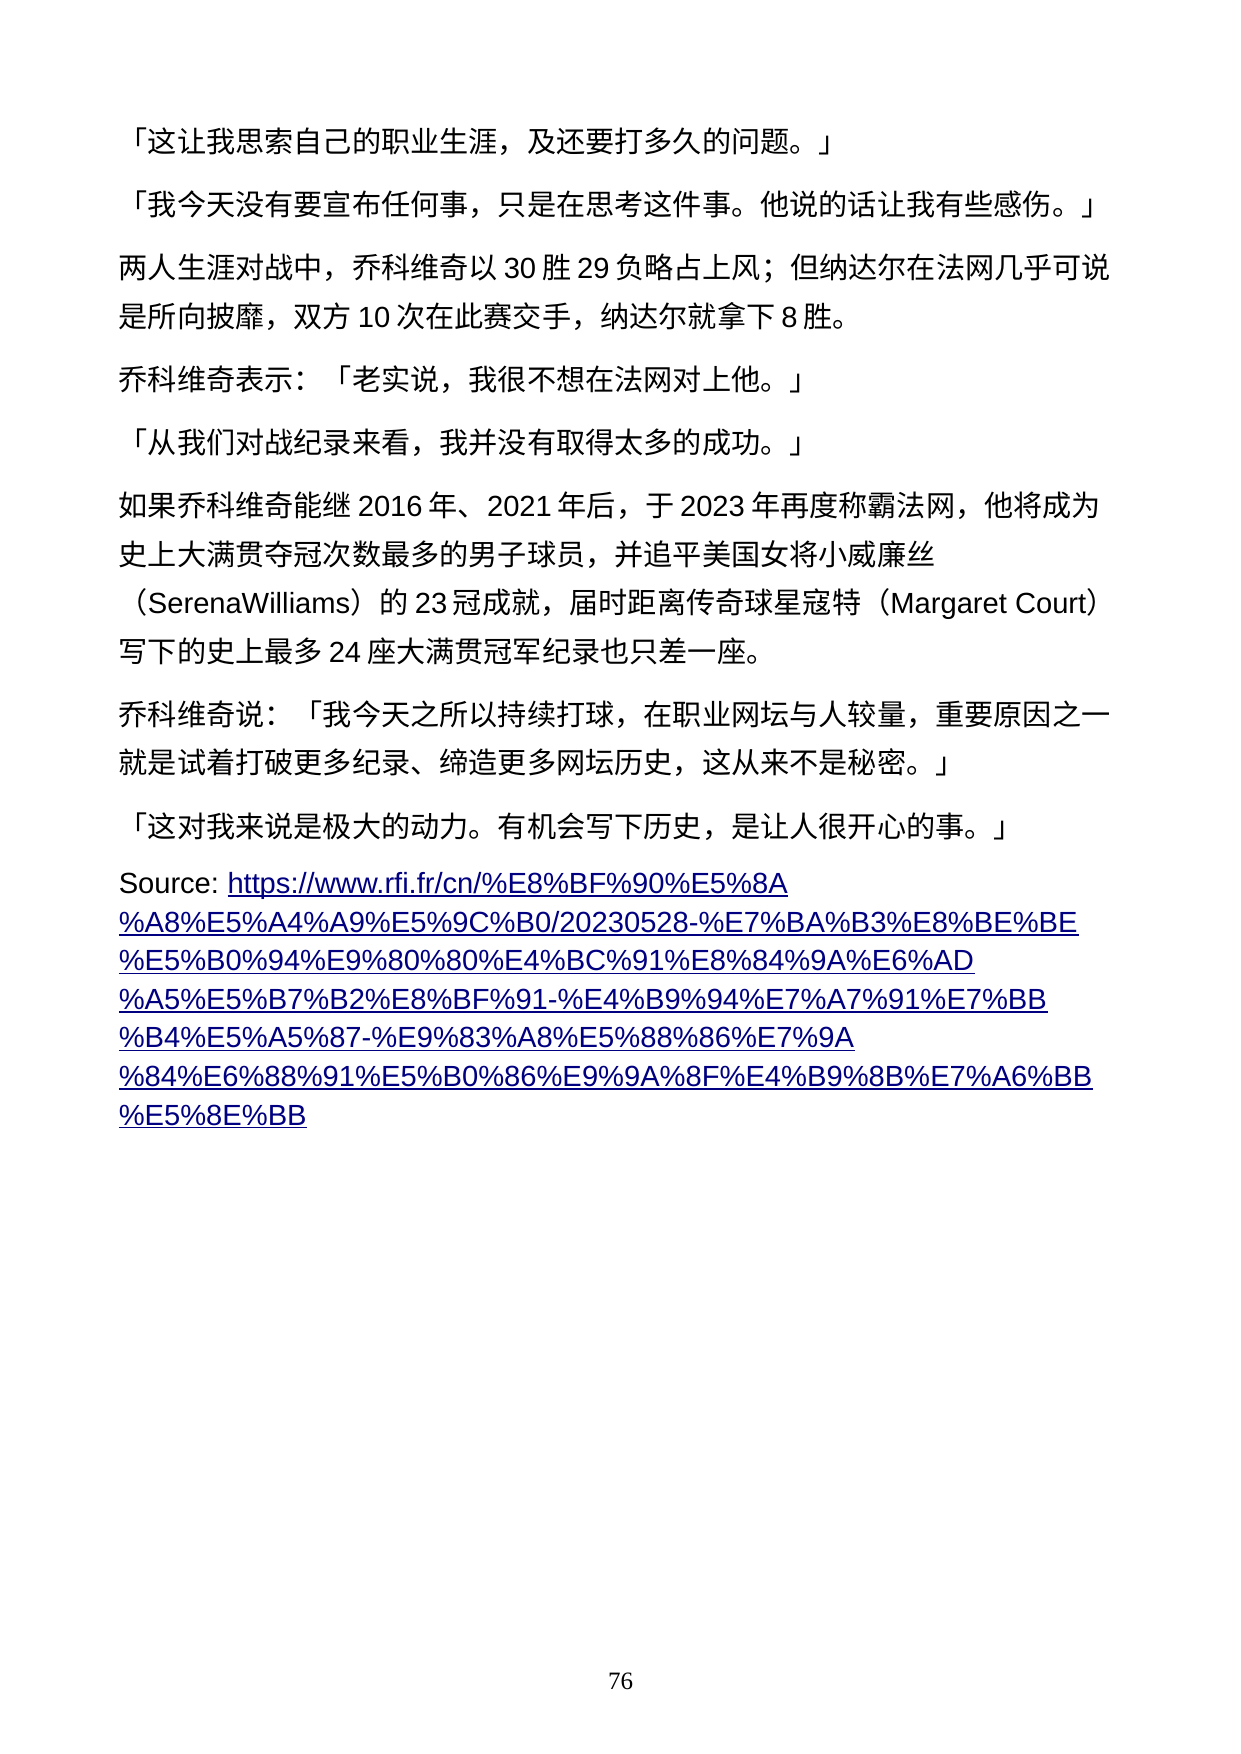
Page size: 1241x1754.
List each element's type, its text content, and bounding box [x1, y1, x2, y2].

text Source: https://www.rfi.fr/cn/%E8%BF%90%E5%8A%A8%E5%A4%A9%E5%9C%B0/20230528-%E7%BA%B3%E8%BE%BE%E5%B0%94%E9%80%80%E4%BC%91%E8%84%9A%E6%AD%A5%E5%B7%B2%E8%BF%91-%E4%B9%94%E7%A7%91%E7%BB%B4%E5%A5%87-%E9%83%A8%E5%88%86%E7%9A%84%E6%88%91%E5%B0%86%E9%9A%8F%E4%B9%8B%E7%A6%BB%E5%8E%BB [118, 866, 1122, 1131]
text 「从我们对战纪录来看，我并没有取得太多的成功。」 [118, 419, 1122, 462]
text 如果乔科维奇能继2016年、2021年后，于2023年再度称霸法网，他将成为史上大满贯夺冠次数最多的男子球员，并追平美国女将小威廉丝（SerenaWilliams）的23冠成就，届时距离传奇球星寇特（Margaret Court）写下的史上最多24座大满贯冠军纪录也只差一座。 [118, 483, 1122, 671]
text 「这让我思索自己的职业生涯，及还要打多久的问题。」 [118, 118, 1122, 161]
text 「这对我来说是极大的动力。有机会写下历史，是让人很开心的事。」 [118, 803, 1122, 845]
text 乔科维奇表示：「老实说，我很不想在法网对上他。」 [118, 356, 1122, 399]
text 「我今天没有要宣布任何事，只是在思考这件事。他说的话让我有些感伤。」 [118, 182, 1122, 224]
text 两人生涯对战中，乔科维奇以30胜29负略占上风；但纳达尔在法网几乎可说是所向披靡，双方10次在此赛交手，纳达尔就拿下8胜。 [118, 245, 1122, 336]
text 乔科维奇说：「我今天之所以持续打球，在职业网坛与人较量，重要原因之一就是试着打破更多纪录、缔造更多网坛历史，这从来不是秘密。」 [118, 691, 1122, 782]
